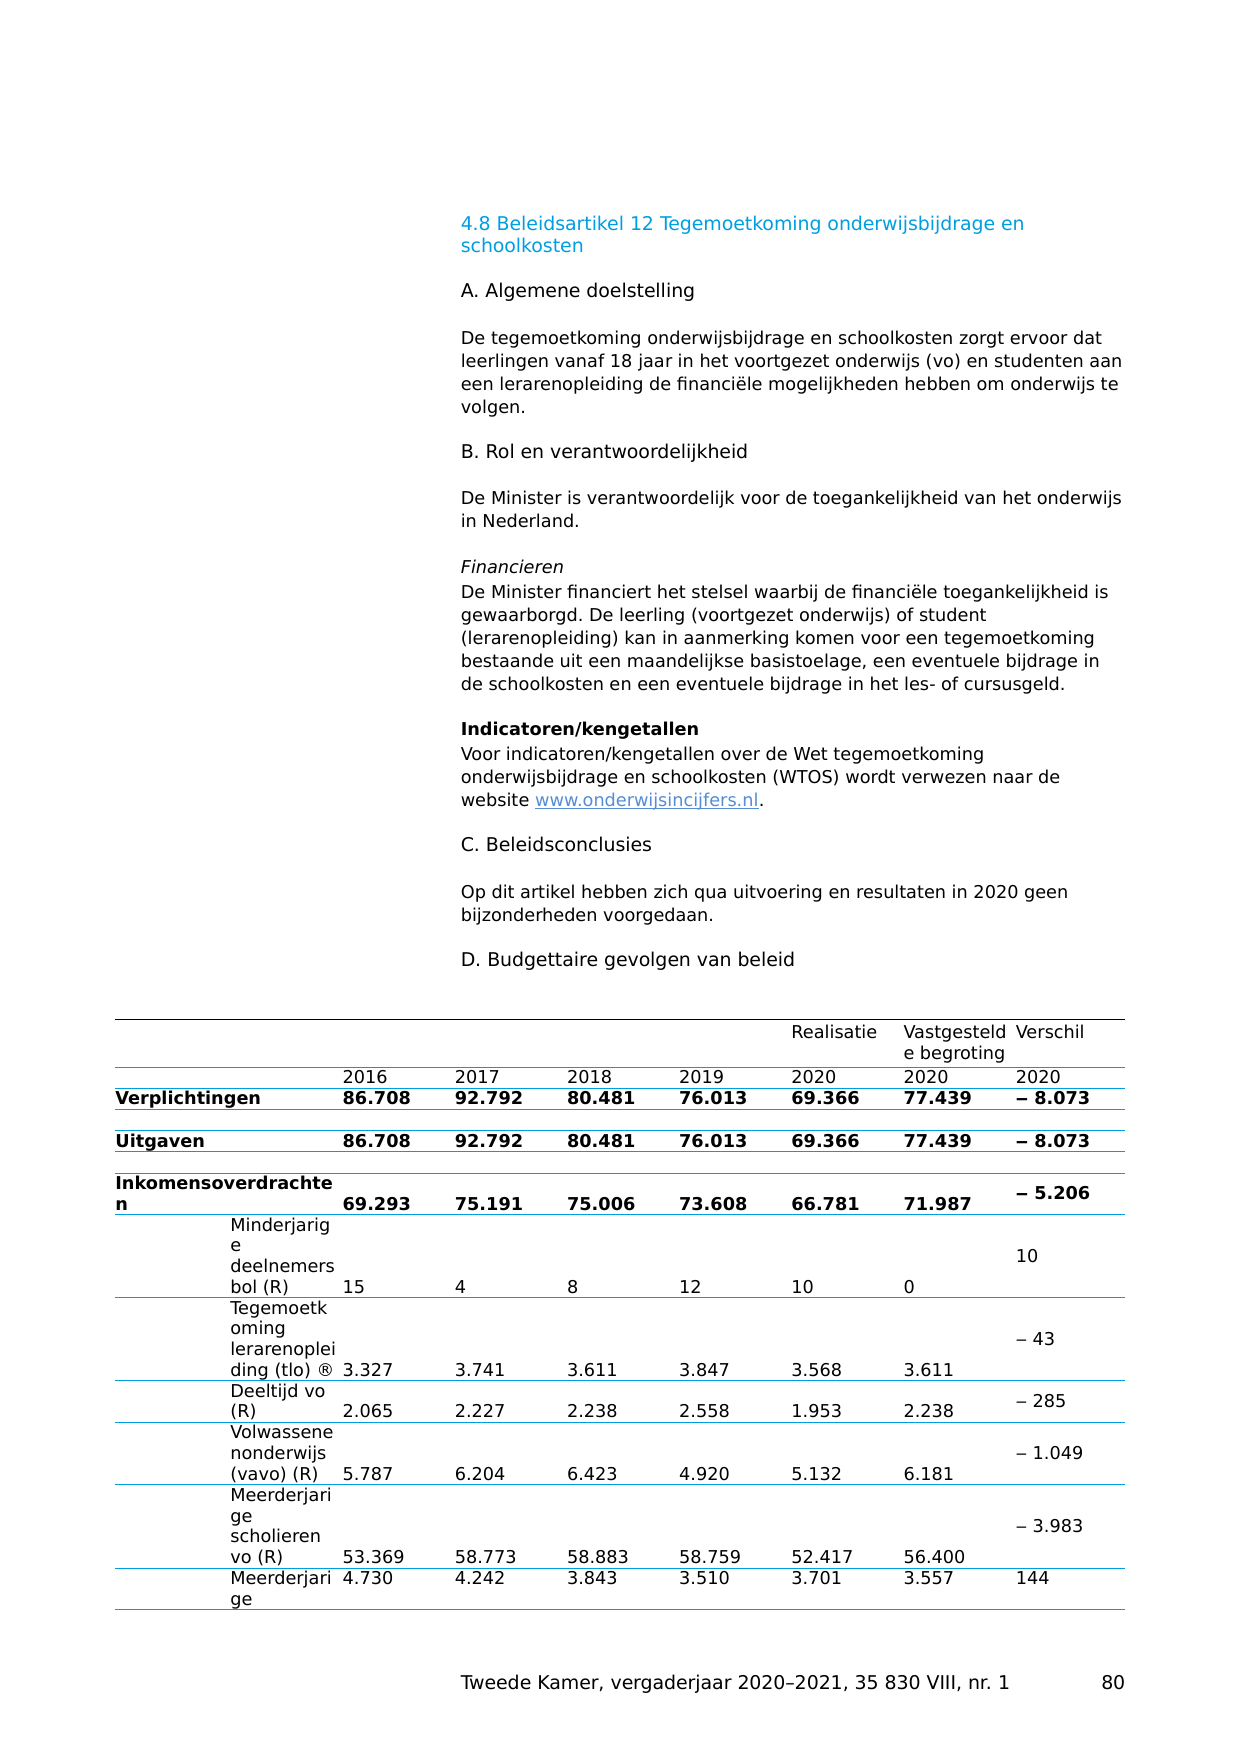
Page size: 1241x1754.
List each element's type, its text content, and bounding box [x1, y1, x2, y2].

table_cell Meerderjarige [227, 1569, 339, 1609]
table_cell Realisatie [788, 1020, 900, 1067]
text Indicatoren/kengetallen [461, 717, 1125, 740]
table_cell [115, 1215, 227, 1297]
table_cell [115, 1152, 227, 1172]
table_cell 5.132 [788, 1423, 900, 1484]
table_cell 6.423 [564, 1423, 676, 1484]
text De Minister financiert het stelsel waarbij de financiële toegankelijkheid is gewaarborgd. De leerling (voortgezet onderwijs) of student (lerarenopleiding) kan in aanmerking komen voor een tegemoetkoming bestaande uit een maandelijkse basistoelage, een eventuele bijdrage in de schoolkosten en een eventuele bijdrage in het les- of cursusgeld. [461, 580, 1125, 694]
title B. Rol en verantwoordelijkheid [461, 441, 1125, 462]
table_cell [564, 1110, 676, 1130]
table_cell [340, 1152, 452, 1172]
table_cell [115, 1298, 227, 1380]
table_cell 77.439 [900, 1131, 1013, 1151]
table_cell 80.481 [564, 1131, 676, 1151]
text Voor indicatoren/kengetallen over de Wet tegemoetkoming onderwijsbijdrage en schoolkosten (WTOS) wordt verwezen naar de website www.onderwijsincijfers.nl. [461, 742, 1125, 811]
table_cell Verplichtingen [115, 1089, 339, 1109]
title D. Budgettaire gevolgen van beleid [461, 948, 1125, 970]
table_cell 92.792 [452, 1131, 564, 1151]
table_cell 2.227 [452, 1381, 564, 1422]
table_cell 1.953 [788, 1381, 900, 1422]
table_cell [115, 1381, 227, 1422]
table_cell 8 [564, 1215, 676, 1297]
table_cell 77.439 [900, 1089, 1013, 1109]
table_cell 3.843 [564, 1569, 676, 1609]
table_cell Tegemoetkoming lerarenopleiding (tlo) ® [227, 1298, 339, 1380]
table_cell 3.611 [564, 1298, 676, 1380]
table_cell Uitgaven [115, 1131, 339, 1151]
table_cell Vastgestelde begroting [900, 1020, 1013, 1067]
table_cell 10 [1013, 1215, 1125, 1297]
table_cell 4 [452, 1215, 564, 1297]
table_cell 2016 [340, 1068, 452, 1088]
table_cell Inkomensoverdrachten [115, 1174, 339, 1214]
table_cell 3.568 [788, 1298, 900, 1380]
table_cell 3.557 [900, 1569, 1013, 1609]
table_cell 86.708 [340, 1089, 452, 1109]
table_cell [115, 1485, 227, 1567]
table_cell [676, 1110, 788, 1130]
table_cell [115, 1020, 227, 1067]
title A. Algemene doelstelling [461, 280, 1125, 302]
table_cell [788, 1152, 900, 1172]
table_cell ‒ 8.073 [1013, 1089, 1125, 1109]
table_cell [676, 1020, 788, 1067]
table_cell 92.792 [452, 1089, 564, 1109]
table_cell [452, 1110, 564, 1130]
table_header Tabel 46 Budgettaire gevolgen van beleid van artikel 12 (Bedragen x € 1.000) [115, 994, 1125, 1019]
title 4.8 Beleidsartikel 12 Tegemoetkoming onderwijsbijdrage en schoolkosten [461, 213, 1125, 257]
title C. Beleidsconclusies [461, 834, 1125, 856]
table_cell 12 [676, 1215, 788, 1297]
table_cell [1013, 1152, 1125, 1172]
table_cell ‒ 285 [1013, 1381, 1125, 1422]
table_cell 3.701 [788, 1569, 900, 1609]
table_cell Minderjarige deelnemers bol (R) [227, 1215, 339, 1297]
table_cell [788, 1110, 900, 1130]
table_cell [115, 1569, 227, 1609]
table_cell 56.400 [900, 1485, 1013, 1567]
table_cell 6.204 [452, 1423, 564, 1484]
table_cell 66.781 [788, 1174, 900, 1214]
table_cell 2.065 [340, 1381, 452, 1422]
table_cell 75.006 [564, 1174, 676, 1214]
table_cell 4.242 [452, 1569, 564, 1609]
table_cell 3.510 [676, 1569, 788, 1609]
table_cell [900, 1110, 1013, 1130]
table_cell 71.987 [900, 1174, 1013, 1214]
text Op dit artikel hebben zich qua uitvoering en resultaten in 2020 geen bijzonderheden voorgedaan. [461, 880, 1125, 926]
table_cell 69.293 [340, 1174, 452, 1214]
table_cell 69.366 [788, 1089, 900, 1109]
table_cell ‒ 1.049 [1013, 1423, 1125, 1484]
table_cell [115, 1423, 227, 1484]
table_cell 2.238 [900, 1381, 1013, 1422]
table_cell 2.238 [564, 1381, 676, 1422]
table_cell 144 [1013, 1569, 1125, 1609]
table_cell [564, 1020, 676, 1067]
table_cell 0 [900, 1215, 1013, 1297]
table_cell 2017 [452, 1068, 564, 1088]
table_cell 15 [340, 1215, 452, 1297]
table_cell 2020 [788, 1068, 900, 1088]
table_cell ‒ 43 [1013, 1298, 1125, 1380]
table_cell 2020 [900, 1068, 1013, 1088]
table_cell 76.013 [676, 1131, 788, 1151]
table_cell [900, 1152, 1013, 1172]
table_cell 3.741 [452, 1298, 564, 1380]
table_cell [115, 1110, 227, 1130]
table_cell 69.366 [788, 1131, 900, 1151]
text Financieren [461, 555, 1125, 578]
table_cell 6.181 [900, 1423, 1013, 1484]
table_cell 53.369 [340, 1485, 452, 1567]
text De tegemoetkoming onderwijsbijdrage en schoolkosten zorgt ervoor dat leerlingen vanaf 18 jaar in het voortgezet onderwijs (vo) en studenten aan een lerarenopleiding de financiële mogelijkheden hebben om onderwijs te volgen. [461, 326, 1125, 418]
table_cell 2018 [564, 1068, 676, 1088]
table_cell [676, 1152, 788, 1172]
table_cell ‒ 5.206 [1013, 1174, 1125, 1214]
table_cell 58.759 [676, 1485, 788, 1567]
table_cell 73.608 [676, 1174, 788, 1214]
table_cell Verschil [1013, 1020, 1125, 1067]
text De Minister is verantwoordelijk voor de toegankelijkheid van het onderwijs in Nederland. [461, 486, 1125, 532]
table_cell 52.417 [788, 1485, 900, 1567]
table_cell [227, 1020, 339, 1067]
table_cell ‒ 3.983 [1013, 1485, 1125, 1567]
table_cell 2020 [1013, 1068, 1125, 1088]
table_cell [227, 1110, 339, 1130]
table_cell 3.327 [340, 1298, 452, 1380]
table_cell 58.773 [452, 1485, 564, 1567]
table_cell 5.787 [340, 1423, 452, 1484]
table_cell 3.611 [900, 1298, 1013, 1380]
table_cell 86.708 [340, 1131, 452, 1151]
table_cell 4.730 [340, 1569, 452, 1609]
table_cell 4.920 [676, 1423, 788, 1484]
table_cell 75.191 [452, 1174, 564, 1214]
table_cell [227, 1068, 339, 1088]
table_cell 2.558 [676, 1381, 788, 1422]
table_cell [452, 1152, 564, 1172]
table_cell [452, 1020, 564, 1067]
table_cell [340, 1020, 452, 1067]
table_cell 76.013 [676, 1089, 788, 1109]
table_cell Deeltijd vo (R) [227, 1381, 339, 1422]
table_cell [1013, 1110, 1125, 1130]
table_cell 58.883 [564, 1485, 676, 1567]
table_cell Meerderjarige scholieren vo (R) [227, 1485, 339, 1567]
table_cell [115, 1068, 227, 1088]
table_cell [564, 1152, 676, 1172]
table_cell 80.481 [564, 1089, 676, 1109]
table_cell Volwassenenonderwijs (vavo) (R) [227, 1423, 339, 1484]
table_cell 10 [788, 1215, 900, 1297]
table_cell [227, 1152, 339, 1172]
table_cell [340, 1110, 452, 1130]
table_cell 2019 [676, 1068, 788, 1088]
table_cell 3.847 [676, 1298, 788, 1380]
table_cell ‒ 8.073 [1013, 1131, 1125, 1151]
